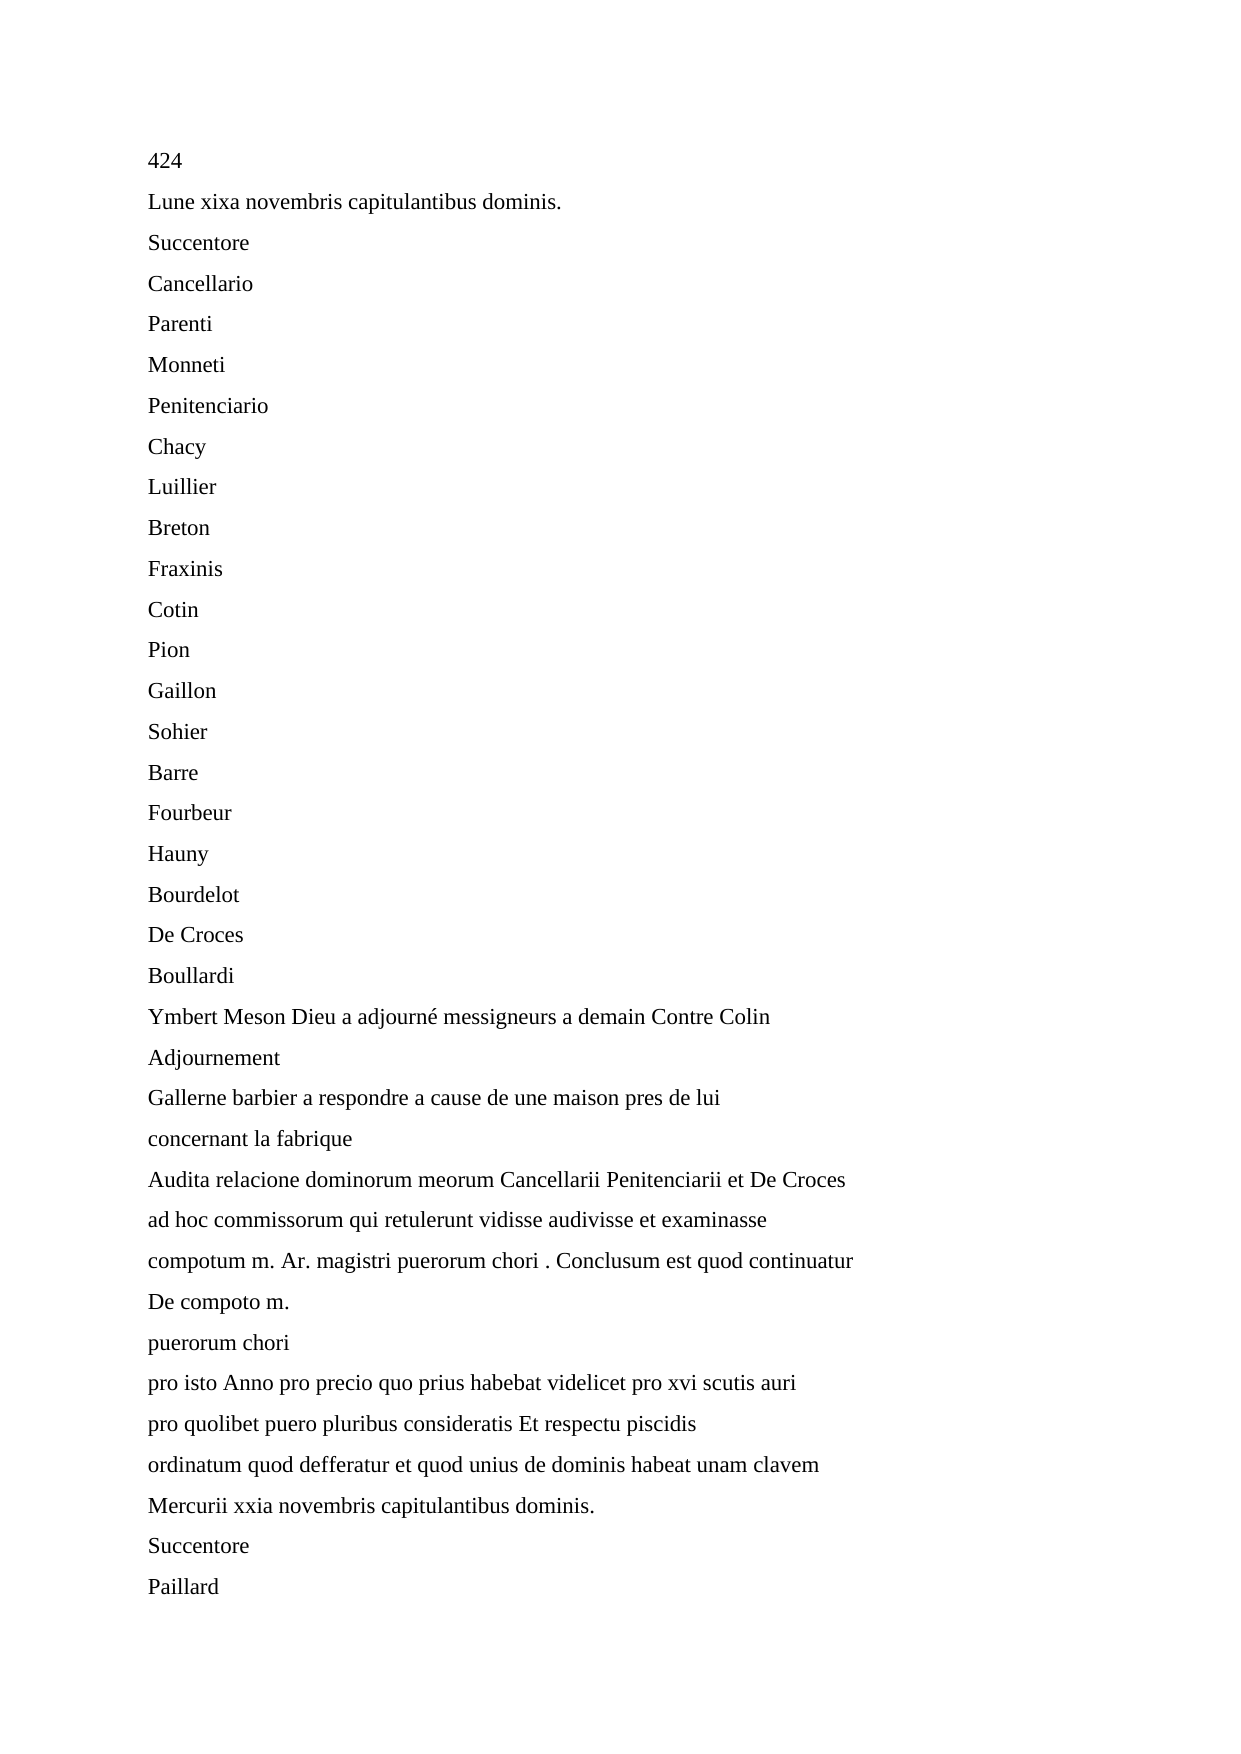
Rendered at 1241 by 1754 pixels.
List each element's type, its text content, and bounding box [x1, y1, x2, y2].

text concernant la fabrique [148, 1125, 1093, 1151]
text Ymbert Meson Dieu a adjourné messigneurs a demain Contre Colin [148, 1003, 1093, 1029]
text Gallerne barbier a respondre a cause de une maison pres de lui [148, 1084, 1093, 1111]
text Boullardi [148, 962, 1093, 988]
text Fourbeur [148, 799, 1093, 826]
text Breton [148, 514, 1093, 541]
text Lune xixa novembris capitulantibus dominis. [148, 188, 1093, 215]
text Monneti [148, 351, 1093, 378]
text 424 [148, 148, 1093, 174]
text Cancellario [148, 270, 1093, 296]
text Gaillon [148, 677, 1093, 703]
text pro quolibet puero pluribus consideratis Et respectu piscidis [148, 1410, 1093, 1437]
text Luillier [148, 473, 1093, 500]
text Mercurii xxia novembris capitulantibus dominis. [148, 1492, 1093, 1518]
text De compoto m. [148, 1288, 1093, 1314]
text Paillard [148, 1573, 1093, 1599]
text Penitenciario [148, 392, 1093, 418]
text Succentore [148, 229, 1093, 255]
text Sohier [148, 718, 1093, 744]
text Succentore [148, 1532, 1093, 1559]
text Barre [148, 758, 1093, 785]
text Audita relacione dominorum meorum Cancellarii Penitenciarii et De Croces [148, 1166, 1093, 1192]
text Cotin [148, 596, 1093, 622]
text ordinatum quod defferatur et quod unius de dominis habeat unam clavem [148, 1451, 1093, 1477]
text compotum m. Ar. magistri puerorum chori . Conclusum est quod continuatur [148, 1247, 1093, 1274]
text Adjournement [148, 1044, 1093, 1070]
text puerorum chori [148, 1329, 1093, 1355]
text ad hoc commissorum qui retulerunt vidisse audivisse et examinasse [148, 1207, 1093, 1233]
text Bourdelot [148, 881, 1093, 907]
text De Croces [148, 921, 1093, 948]
text pro isto Anno pro precio quo prius habebat videlicet pro xvi scutis auri [148, 1369, 1093, 1396]
text Chacy [148, 433, 1093, 459]
text Fraxinis [148, 555, 1093, 581]
text Hauny [148, 840, 1093, 866]
text Pion [148, 636, 1093, 663]
text Parenti [148, 311, 1093, 337]
